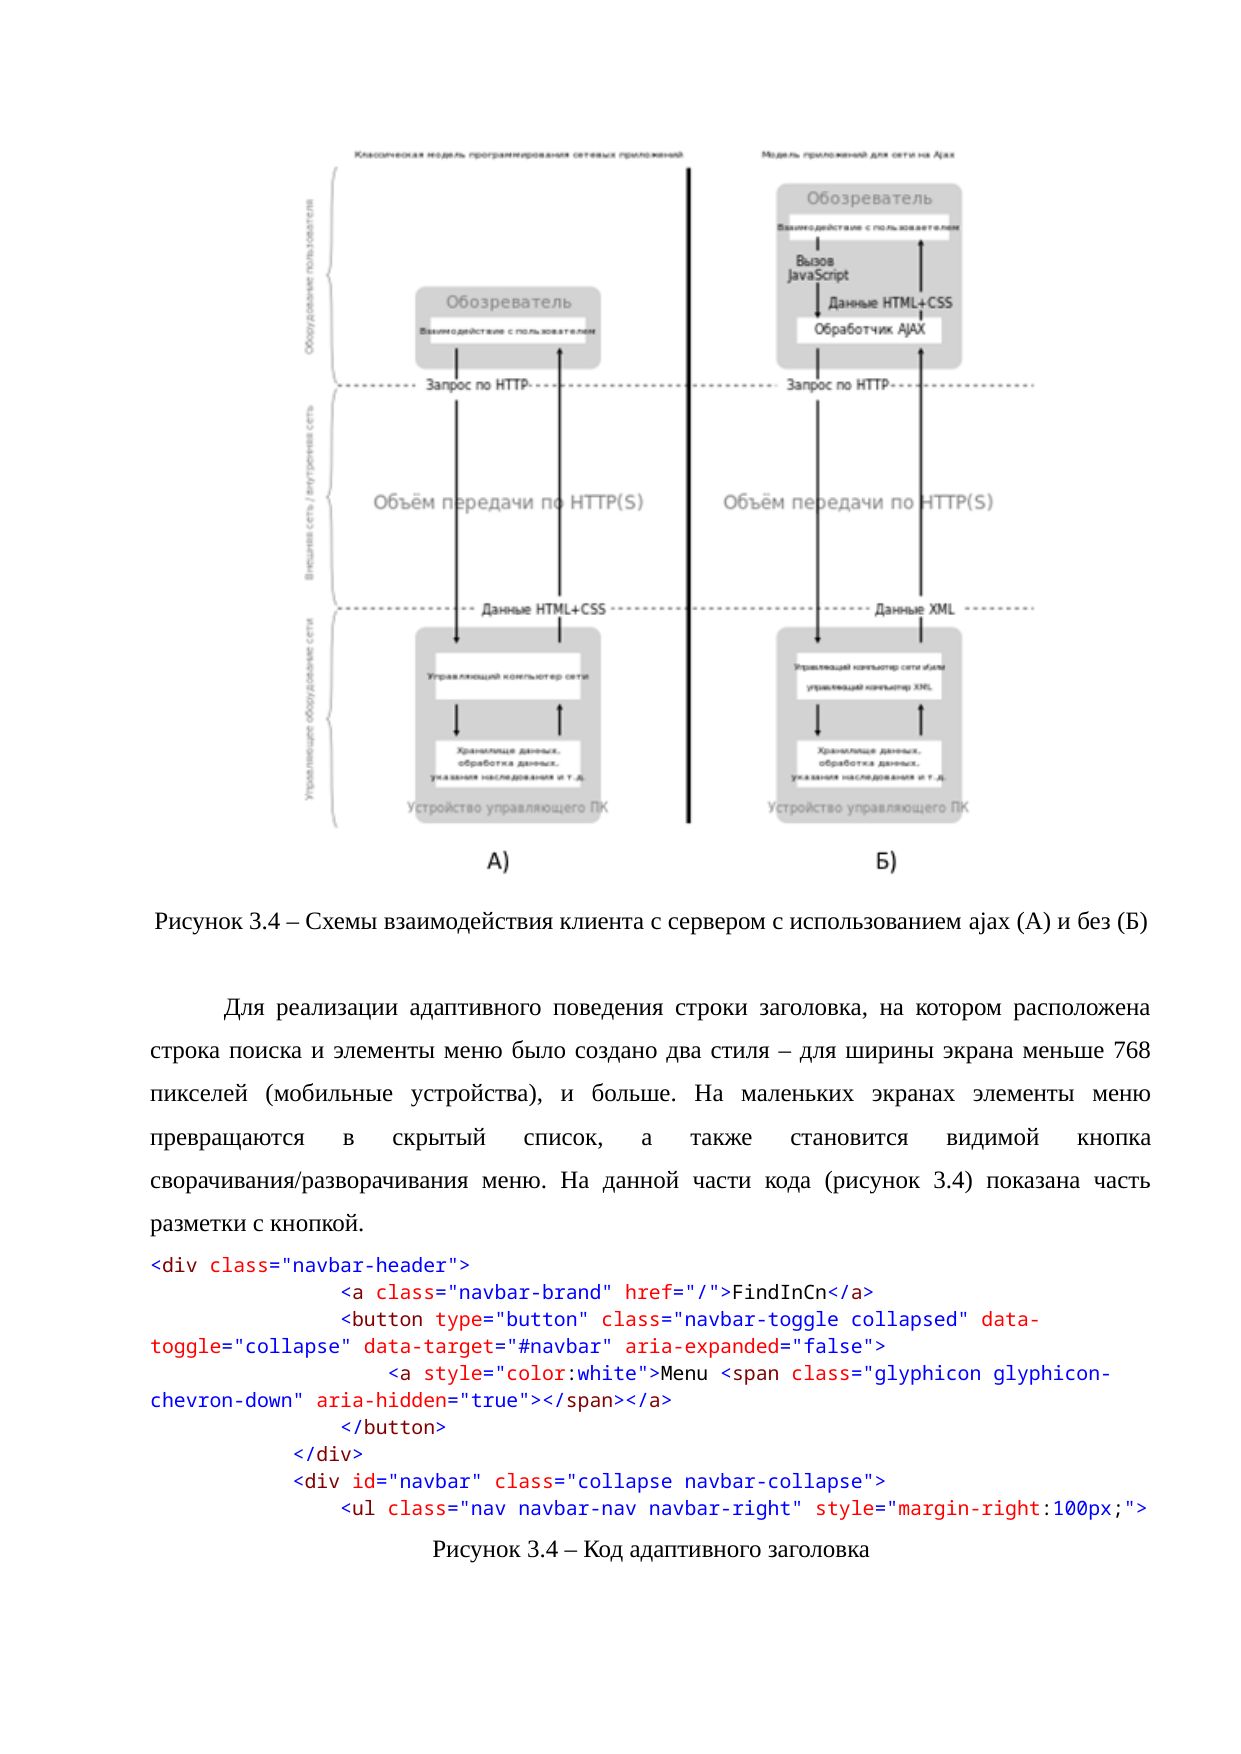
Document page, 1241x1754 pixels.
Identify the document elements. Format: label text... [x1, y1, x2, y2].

text Для реализации адаптивного поведения строки заголовка, на котором расположена строка поиска и элементы меню было создано два стиля – для ширины экрана меньше 768 пикселей (мобильные устройства), и больше. На маленьких экранах элементы меню превращаются в скрытый список, а также становится видимой кнопка сворачивания/разворачивания меню. На данной части кода (рисунок 3.4) показана часть разметки с кнопкой. [150, 992, 1152, 1237]
text <a style="color:white">Menu <span class="glyphicon glyphicon-chevron-down" aria-hidden="true"></span></a> [150, 1359, 1152, 1413]
text Рисунок 3.4 – Схемы взаимодействия клиента с сервером с использованием ajax (А) и без (Б) [150, 906, 1152, 935]
text </div> [150, 1440, 1152, 1467]
text <button type="button" class="navbar-toggle collapsed" data-toggle="collapse" data-target="#navbar" aria-expanded="false"> [150, 1305, 1152, 1359]
text Рисунок 3.4 – Код адаптивного заголовка [150, 1534, 1152, 1563]
text <div class="navbar-header"> [150, 1251, 1152, 1278]
text </button> [150, 1413, 1152, 1440]
text <div id="navbar" class="collapse navbar-collapse"> [150, 1467, 1152, 1494]
text <a class="navbar-brand" href="/">FindInCn</a> [150, 1278, 1152, 1305]
text <ul class="nav navbar-nav navbar-right" style="margin-right:100px;"> [150, 1494, 1152, 1521]
